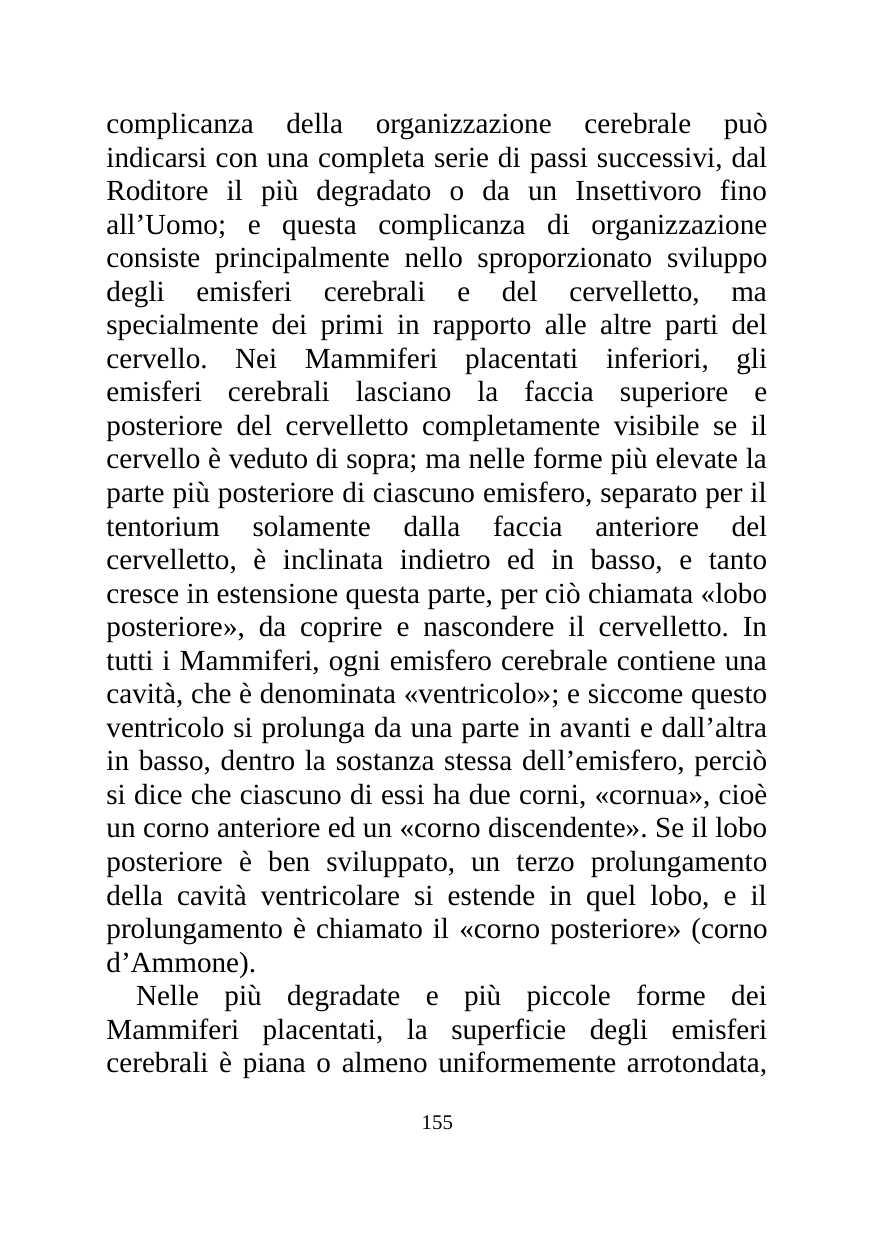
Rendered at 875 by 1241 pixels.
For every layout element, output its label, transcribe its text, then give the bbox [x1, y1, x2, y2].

text complicanza della organizzazione cerebrale può indicarsi con una completa serie di passi successivi, dal Roditore il più degradato o da un Insettivoro fino all’Uomo; e questa complicanza di organizzazione consiste principalmente nello sproporzionato sviluppo degli emisferi cerebrali e del cervelletto, ma specialmente dei primi in rapporto alle altre parti del cervello. Nei Mammiferi placentati inferiori, gli emisferi cerebrali lasciano la faccia superiore e posteriore del cervelletto completamente visibile se il cervello è veduto di sopra; ma nelle forme più elevate la parte più posteriore di ciascuno emisfero, separato per il tentorium solamente dalla faccia anteriore del cervelletto, è inclinata indietro ed in basso, e tanto cresce in estensione questa parte, per ciò chiamata «lobo posteriore», da coprire e nascondere il cervelletto. In tutti i Mammiferi, ogni emisfero cerebrale contiene una cavità, che è denominata «ventricolo»; e siccome questo ventricolo si prolunga da una parte in avanti e dall’altra in basso, dentro la sostanza stessa dell’emisfero, perciò si dice che ciascuno di essi ha due corni, «cornua», cioè un corno anteriore ed un «corno discendente». Se il lobo posteriore è ben sviluppato, un terzo prolungamento della cavità ventricolare si estende in quel lobo, e il prolungamento è chiamato il «corno posteriore» (corno d’Ammone). [106, 106, 768, 978]
text Nelle più degradate e più piccole forme dei Mammiferi placentati, la superficie degli emisferi cerebrali è piana o almeno uniformemente arrotondata, [106, 978, 768, 1079]
